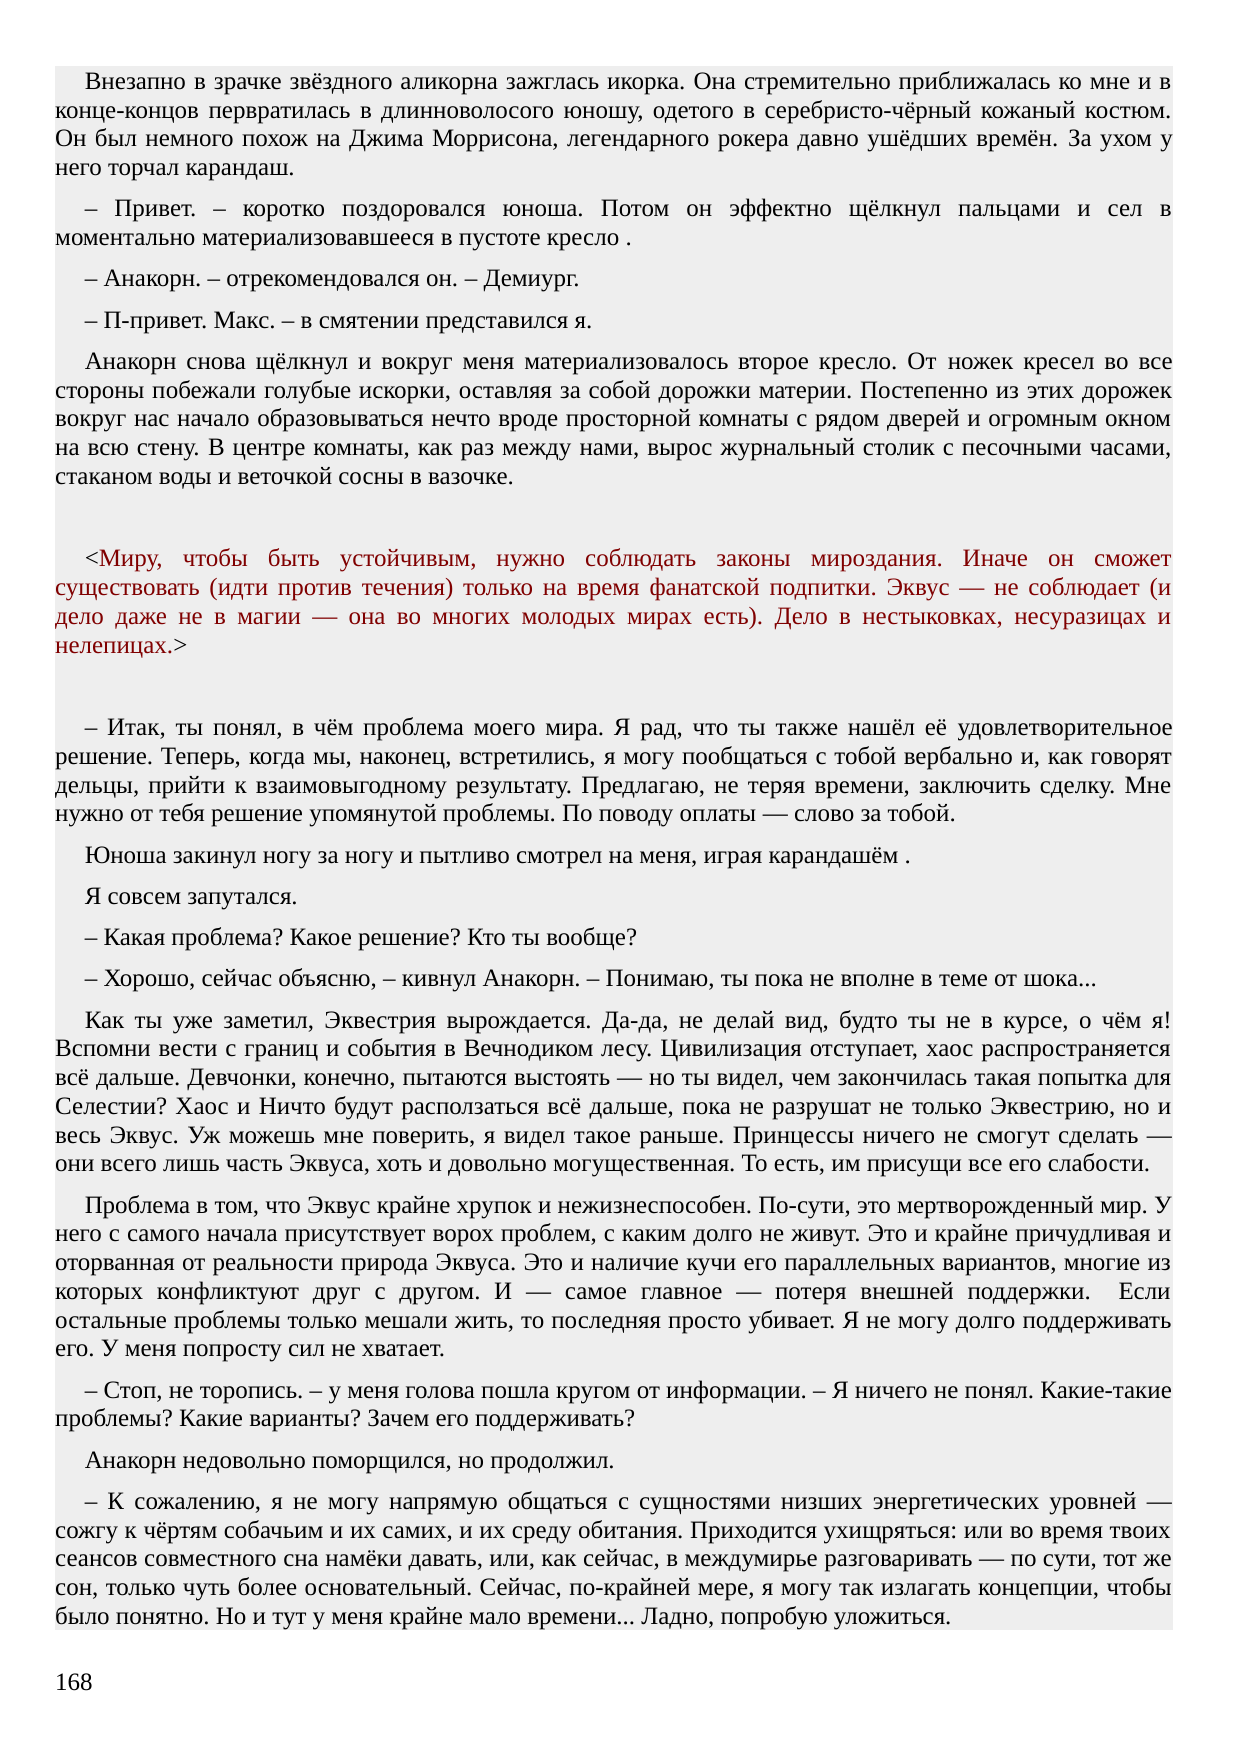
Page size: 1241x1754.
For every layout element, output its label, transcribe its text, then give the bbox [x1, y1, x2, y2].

text Анакорн недовольно поморщился, но продолжил. [55, 1445, 1173, 1473]
text – П-привет. Макс. – в смятении представился я. [55, 305, 1173, 333]
text – Стоп, не торопись. – у меня голова пошла кругом от информации. – Я ничего не понял. Какие-такие проблемы? Какие варианты? Зачем его поддерживать? [55, 1375, 1173, 1432]
text – Анакорн. – отрекомендовался он. – Демиург. [55, 263, 1173, 292]
text Проблема в том, что Эквус крайне хрупок и нежизнеспособен. По-сути, это мертворожденный мир. У него с самого начала присутствует ворох проблем, с каким долго не живут. Это и крайне причудливая и оторванная от реальности природа Эквуса. Это и наличие кучи его параллельных вариантов, многие из которых конфликтуют друг с другом. И — самое главное — потеря внешней поддержки. Если остальные проблемы только мешали жить, то последняя просто убивает. Я не могу долго поддерживать его. У меня попросту сил не хватает. [55, 1190, 1173, 1362]
text – Хорошо, сейчас объясню, – кивнул Анакорн. – Понимаю, ты пока не вполне в теме от шока... [55, 963, 1173, 992]
text – Какая проблема? Какое решение? Кто ты вообще? [55, 922, 1173, 951]
text Как ты уже заметил, Эквестрия вырождается. Да-да, не делай вид, будто ты не в курсе, о чём я! Вспомни вести с границ и события в Вечнодиком лесу. Цивилизация отступает, хаос распространяется всё дальше. Девчонки, конечно, пытаются выстоять — но ты видел, чем закончилась такая попытка для Селестии? Хаос и Ничто будут расползаться всё дальше, пока не разрушат не только Эквестрию, но и весь Эквус. Уж можешь мне поверить, я видел такое раньше. Принцессы ничего не смогут сделать — они всего лишь часть Эквуса, хоть и довольно могущественная. То есть, им присущи все его слабости. [55, 1005, 1173, 1177]
text Внезапно в зрачке звёздного аликорна зажглась икорка. Она стремительно приближалась ко мне и в конце-концов первратилась в длинноволосого юношу, одетого в серебристо-чёрный кожаный костюм. Он был немного похож на Джима Моррисона, легендарного рокера давно ушёдших времён. За ухом у него торчал карандаш. [55, 66, 1173, 181]
text Юноша закинул ногу за ногу и пытливо смотрел на меня, играя карандашём . [55, 840, 1173, 868]
text Анакорн снова щёлкнул и вокруг меня материализовалось второе кресло. От ножек кресел во все стороны побежали голубые искорки, оставляя за собой дорожки материи. Постепенно из этих дорожек вокруг нас начало образовываться нечто вроде просторной комнаты с рядом дверей и огромным окном на всю стену. В центре комнаты, как раз между нами, вырос журнальный столик с песочными часами, стаканом воды и веточкой сосны в вазочке. [55, 346, 1173, 490]
text – Привет. – коротко поздоровался юноша. Потом он эффектно щёлкнул пальцами и сел в моментально материализовавшееся в пустоте кресло . [55, 193, 1173, 251]
text Я совсем запутался. [55, 881, 1173, 910]
text – Итак, ты понял, в чём проблема моего мира. Я рад, что ты также нашёл её удовлетворительное решение. Теперь, когда мы, наконец, встретились, я могу пообщаться с тобой вербально и, как говорят дельцы, прийти к взаимовыгодному результату. Предлагаю, не теряя времени, заключить сделку. Мне нужно от тебя решение упомянутой проблемы. По поводу оплаты — слово за тобой. [55, 712, 1173, 827]
text – К сожалению, я не могу напрямую общаться с сущностями низших энергетических уровней — сожгу к чёртям собачьим и их самих, и их среду обитания. Приходится ухищряться: или во время твоих сеансов совместного сна намёки давать, или, как сейчас, в междумирье разговаривать — по сути, тот же сон, только чуть более основательный. Сейчас, по-крайней мере, я могу так излагать концепции, чтобы было понятно. Но и тут у меня крайне мало времени... Ладно, попробую уложиться. [55, 1486, 1173, 1630]
text <Миру, чтобы быть устойчивым, нужно соблюдать законы мироздания. Иначе он сможет существовать (идти против течения) только на время фанатской подпитки. Эквус — не соблюдает (и дело даже не в магии — она во многих молодых мирах есть). Дело в нестыковках, несуразицах и нелепицах.> [55, 543, 1173, 658]
